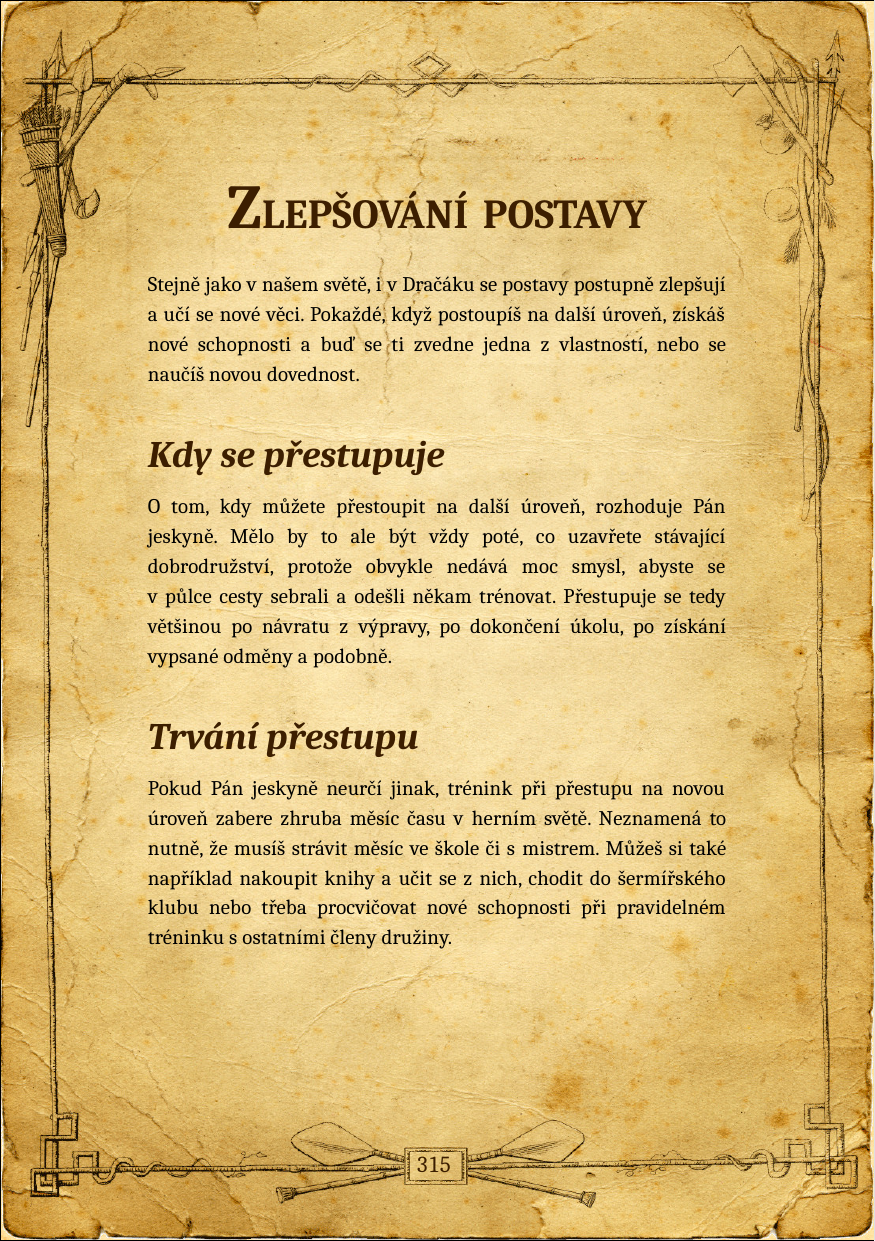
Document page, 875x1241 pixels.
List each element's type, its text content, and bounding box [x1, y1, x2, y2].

text O⁠ tom, kdy můžete přestoupit na další úroveň, rozhoduje Pán jeskyně. Mělo by to ale být vždy poté, co uzavřete stávající dobrodružství, protože obvykle nedává moc smysl, abyste se v⁠ půlce cesty sebrali a⁠ odešli někam trénovat. Přestupuje se tedy většinou po návratu z⁠ výpravy, po dokončení úkolu, po získání vypsané odměny a⁠ podobně. [148, 495, 726, 668]
subtitle Zlepšování postavy [148, 172, 726, 244]
subtitle Trvání přestupu [148, 716, 726, 759]
subtitle Kdy se přestupuje [148, 434, 726, 477]
picture [1, 1, 874, 1240]
text Stejně jako v⁠ našem světě, i⁠ v⁠ Dračáku se postavy postupně zlepšují a⁠ učí se nové věci. Pokaždé, když postoupíš na další úroveň, získáš nové schopnosti a⁠ buď se ti zvedne jedna z⁠ vlastností, nebo se naučíš novou dovednost. [148, 273, 726, 387]
text Pokud Pán jeskyně neurčí jinak, trénink při přestupu na novou úroveň zabere zhruba měsíc času v⁠ herním světě. Neznamená to nutně, že musíš strávit měsíc ve škole či s⁠ mistrem. Můžeš si také například nakoupit knihy a⁠ učit se z⁠ nich, chodit do šermířského klubu nebo třeba procvičovat nové schopnosti při pravidelném tréninku s⁠ ostatními členy družiny. [148, 776, 726, 950]
